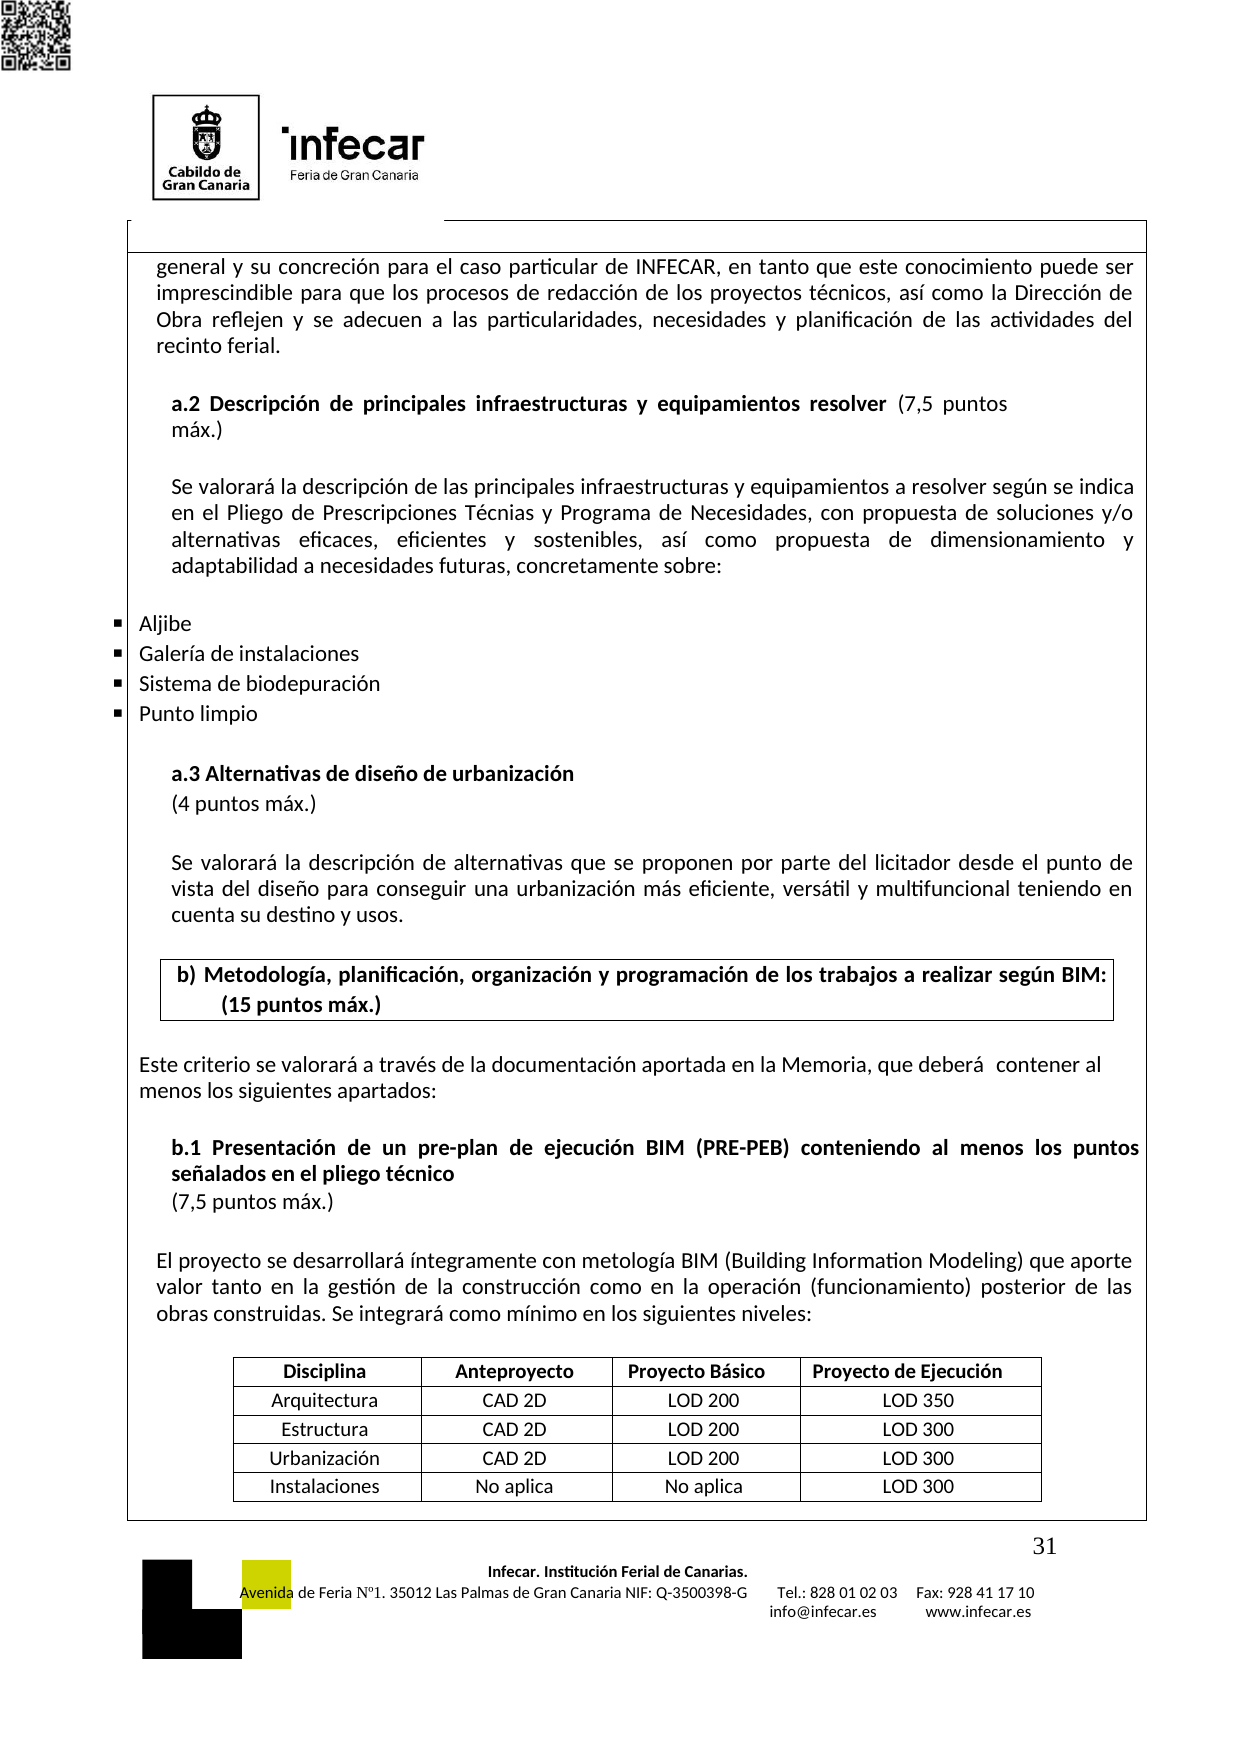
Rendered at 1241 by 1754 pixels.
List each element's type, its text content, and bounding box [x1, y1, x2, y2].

table_cell CAD 2D [422, 1387, 612, 1414]
table_cell No aplica [422, 1473, 612, 1501]
table_header Disciplina [234, 1358, 421, 1386]
table_cell LOD 300 [801, 1444, 1041, 1472]
table_cell LOD 350 [801, 1387, 1041, 1414]
table_cell Instalaciones [234, 1473, 421, 1501]
table_cell No aplica [613, 1473, 800, 1501]
table_cell LOD 300 [801, 1473, 1041, 1501]
table_header K. CRITERIOS DE ADJUDICACIÓN [128, 221, 1146, 252]
table_cell LOD 200 [613, 1444, 800, 1472]
table_cell Urbanización [234, 1444, 421, 1472]
table_header Anteproyecto [422, 1358, 612, 1386]
table_header Proyecto de Ejecución [801, 1358, 1041, 1386]
table_header Proyecto Básico [613, 1358, 800, 1386]
table_cell CAD 2D [422, 1416, 612, 1443]
table_header b) Metodología, planificación, organización y programación de los trabajos a realizar según BIM: (15 puntos máx.) [161, 960, 1113, 1019]
table_cell Estructura [234, 1416, 421, 1443]
table_cell LOD 200 [613, 1387, 800, 1414]
table_cell general y su concreción para el caso particular de INFECAR, en tanto que este conocimiento puede ser imprescindible para que los procesos de redacción de los proyectos técnicos, así como la Dirección de Obra reflejen y se adecuen a las particularidades, necesidades y planificación de las actividades del recinto ferial. a.2 Descripción de principales infraestructuras y equipamientos resolver (7,5 puntos máx.) Se valorará la descripción de las principales infraestructuras y equipamientos a resolver según se indica en el Pliego de Prescripciones Técnias y Programa de Necesidades, con propuesta de soluciones y/o alternativas eficaces, eficientes y sostenibles, así como propuesta de dimensionamiento y adaptabilidad a necesidades futuras, concretamente sobre: Aljibe Galería de instalaciones Sistema de biodepuración Punto limpio a.3 Alternativas de diseño de urbanización (4 puntos máx.) Se valorará la descripción de alternativas que se proponen por parte del licitador desde el punto de vista del diseño para conseguir una urbanización más eficiente, versátil y multifuncional teniendo en cuenta su destino y usos. Este criterio se valorará a través de la documentación aportada en la Memoria, que deberá contener al menos los siguientes apartados: b.1 Presentación de un pre-plan de ejecución BIM (PRE-PEB) conteniendo al menos los puntos señalados en el pliego técnico (7,5 puntos máx.) El proyecto se desarrollará íntegramente con metología BIM (Building Information Modeling) que aporte valor tanto en la gestión de la construcción como en la operación (funcionamiento) posterior de las obras construidas. Se integrará como mínimo en los siguientes niveles: [128, 253, 1146, 1520]
table_cell LOD 200 [613, 1416, 800, 1443]
table_cell CAD 2D [422, 1444, 612, 1472]
table_cell Arquitectura [234, 1387, 421, 1414]
table_cell LOD 300 [801, 1416, 1041, 1443]
